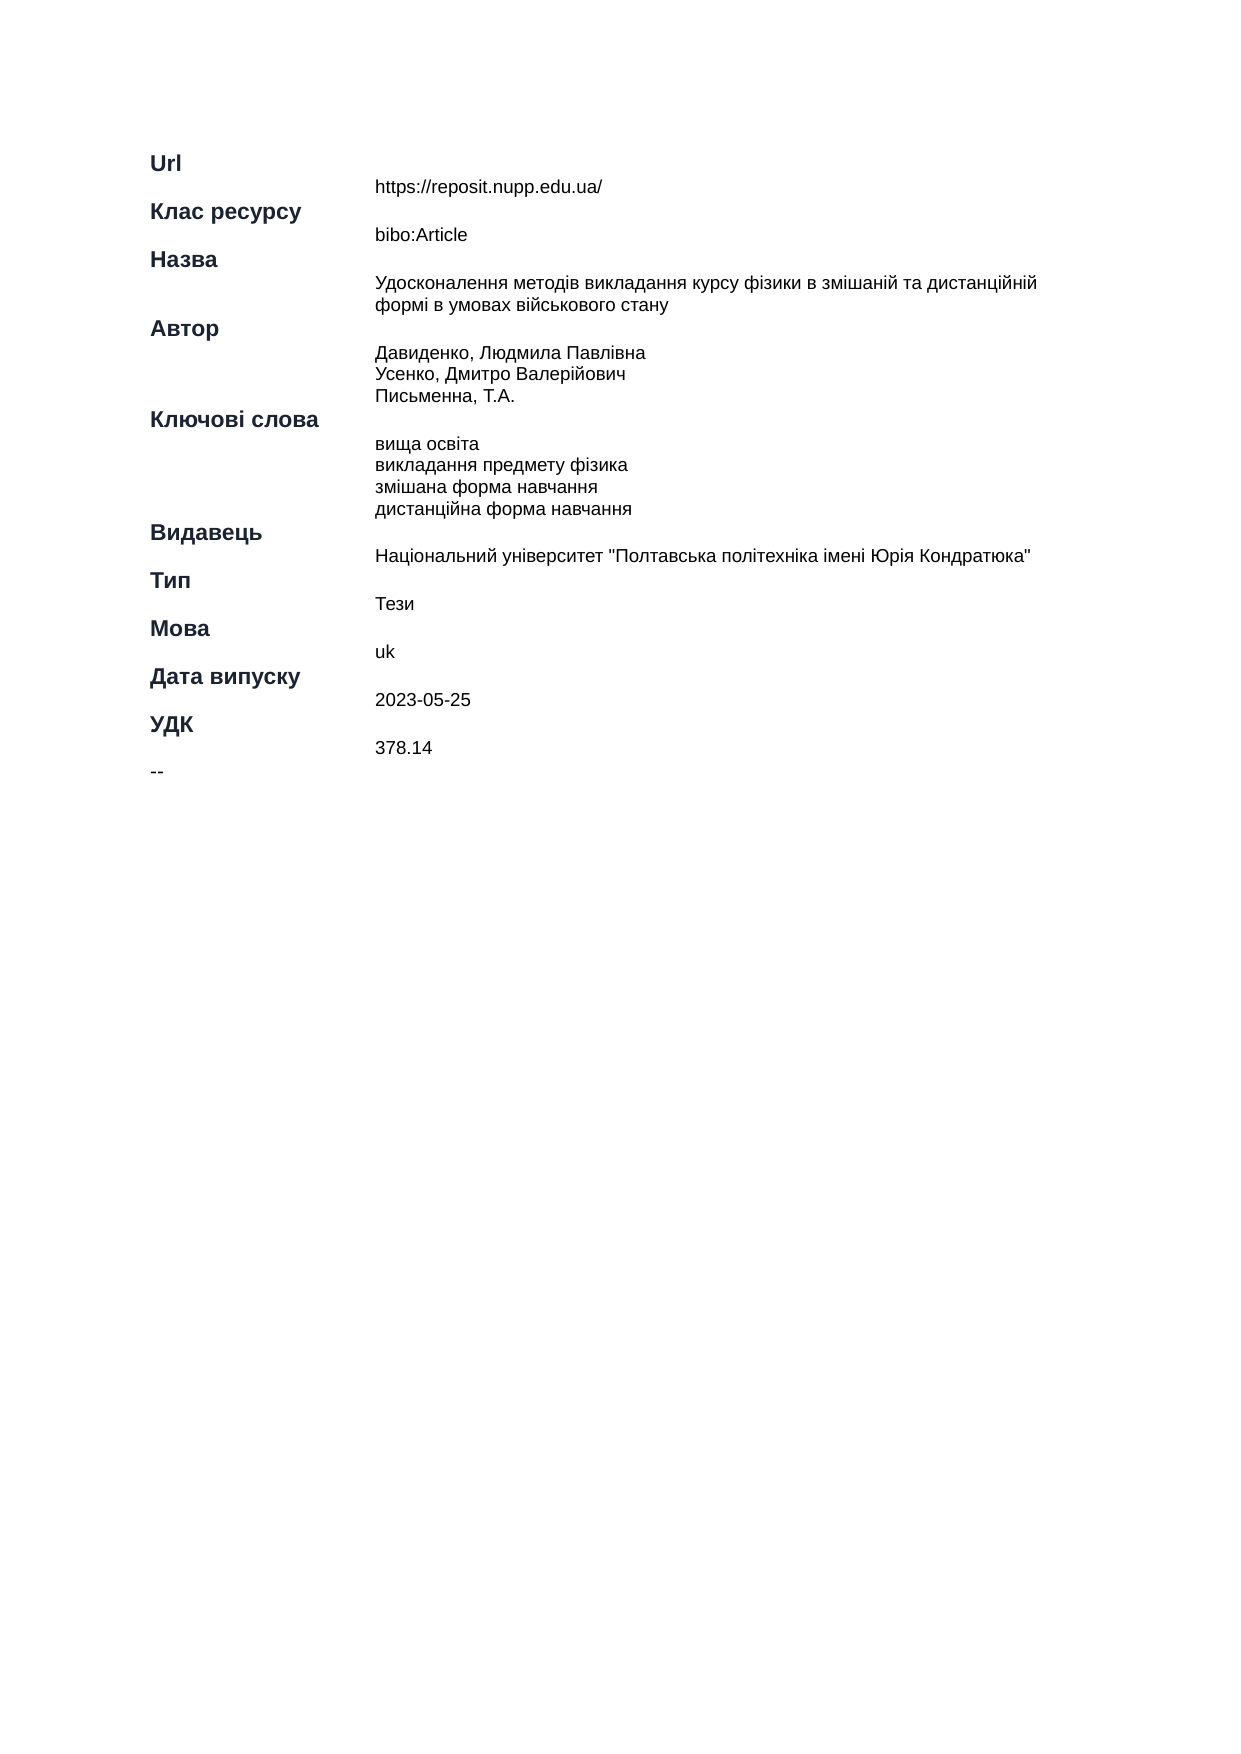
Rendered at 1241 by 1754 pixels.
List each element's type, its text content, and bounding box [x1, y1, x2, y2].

text змішана форма навчання [375, 476, 1090, 497]
text Видавець [150, 519, 1090, 545]
text bibo:Article [375, 224, 1090, 246]
text вища освіта [375, 433, 1090, 454]
text Тип [150, 567, 1090, 593]
text Мова [150, 615, 1090, 641]
text Удосконалення методів викладання курсу фізики в змішаній та дистанційній формі в умовах військового стану [375, 272, 1090, 315]
text 378.14 [375, 737, 1090, 758]
text Тези [375, 593, 1090, 615]
text Url [150, 150, 1090, 176]
text Національний університет "Полтавська політехніка імені Юрія Кондратюка" [375, 545, 1090, 567]
text Ключові слова [150, 406, 1090, 433]
text дистанційна форма навчання [375, 497, 1090, 519]
text https://reposit.nupp.edu.ua/ [375, 176, 1090, 198]
text Клас ресурсу [150, 198, 1090, 224]
text -- [150, 758, 1090, 782]
text 2023-05-25 [375, 689, 1090, 711]
text викладання предмету фізика [375, 454, 1090, 476]
text Усенко, Дмитро Валерійович [375, 363, 1090, 385]
text Дата випуску [150, 663, 1090, 689]
text Назва [150, 246, 1090, 272]
text УДК [150, 711, 1090, 737]
text uk [375, 641, 1090, 663]
text Автор [150, 315, 1090, 342]
text Письменна, Т.А. [375, 385, 1090, 406]
text Давиденко, Людмила Павлівна [375, 342, 1090, 363]
